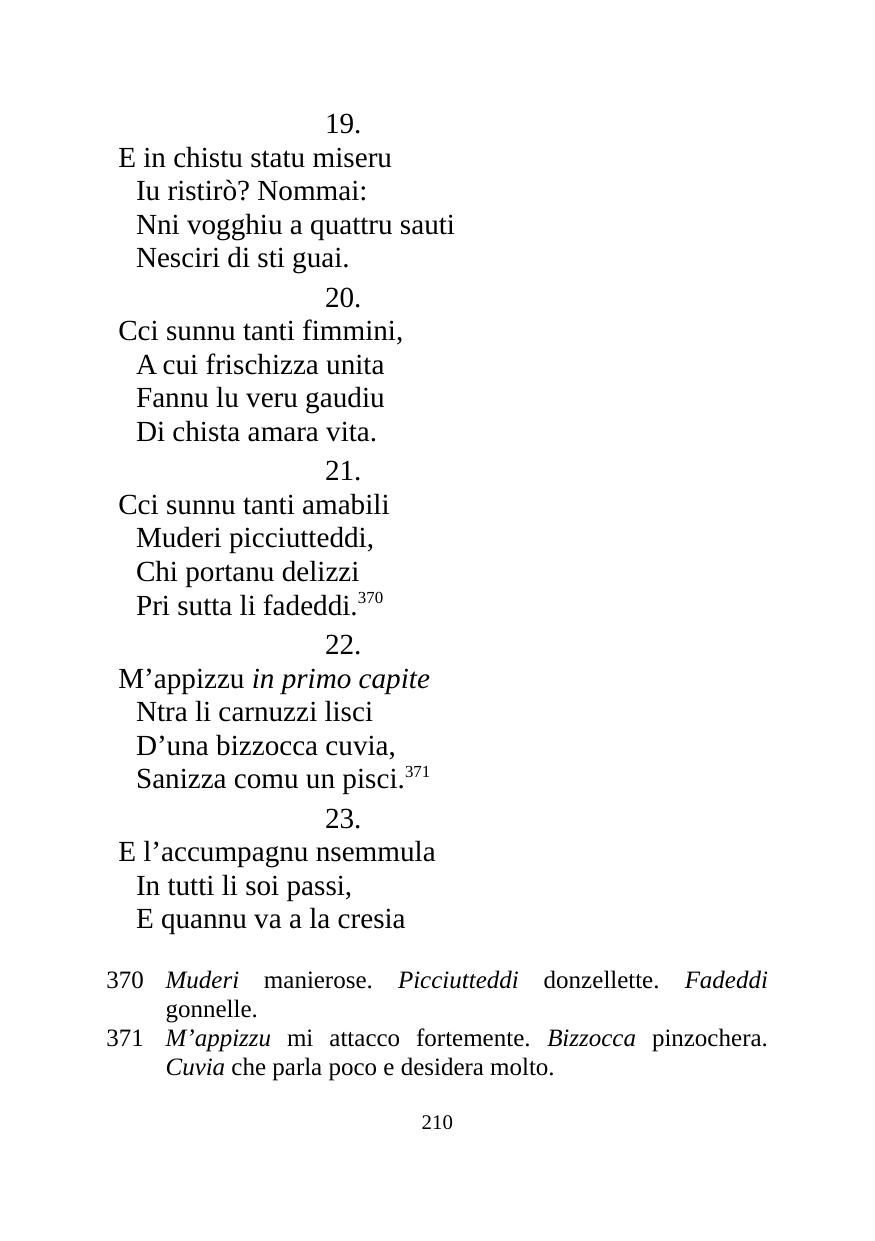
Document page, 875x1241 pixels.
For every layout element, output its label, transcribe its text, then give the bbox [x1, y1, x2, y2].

text Cci sunnu tanti fimmini, A cui frischizza unita Fannu lu veru gaudiu Di chista amara vita. [118, 313, 768, 448]
text E in chistu statu miseru Iu ristirò? Nommai: Nni vogghiu a quattru sauti Nesciri di sti guai. [118, 140, 768, 274]
text E l’accumpagnu nsemmula In tutti li soi passi, E quannu va a la cresia [118, 834, 768, 935]
text 23. [325, 801, 768, 834]
text Muderi manierose. Picciutteddi donzellette. Fadeddi gonnelle. [106, 965, 768, 1023]
text 20. [325, 280, 768, 313]
text M’appizzu in primo capite Ntra li carnuzzi lisci D’una bizzocca cuvia, Sanizza comu un pisci. [118, 661, 768, 795]
text Cci sunnu tanti amabili Muderi picciutteddi, Chi portanu delizzi Pri sutta li fadeddi. [118, 487, 768, 621]
text 21. [325, 453, 768, 487]
text 19. [325, 106, 768, 140]
text M’appizzu mi attacco fortemente. Bizzocca pinzochera. Cuvia che parla poco e desidera molto. [106, 1023, 768, 1080]
text 22. [325, 627, 768, 661]
